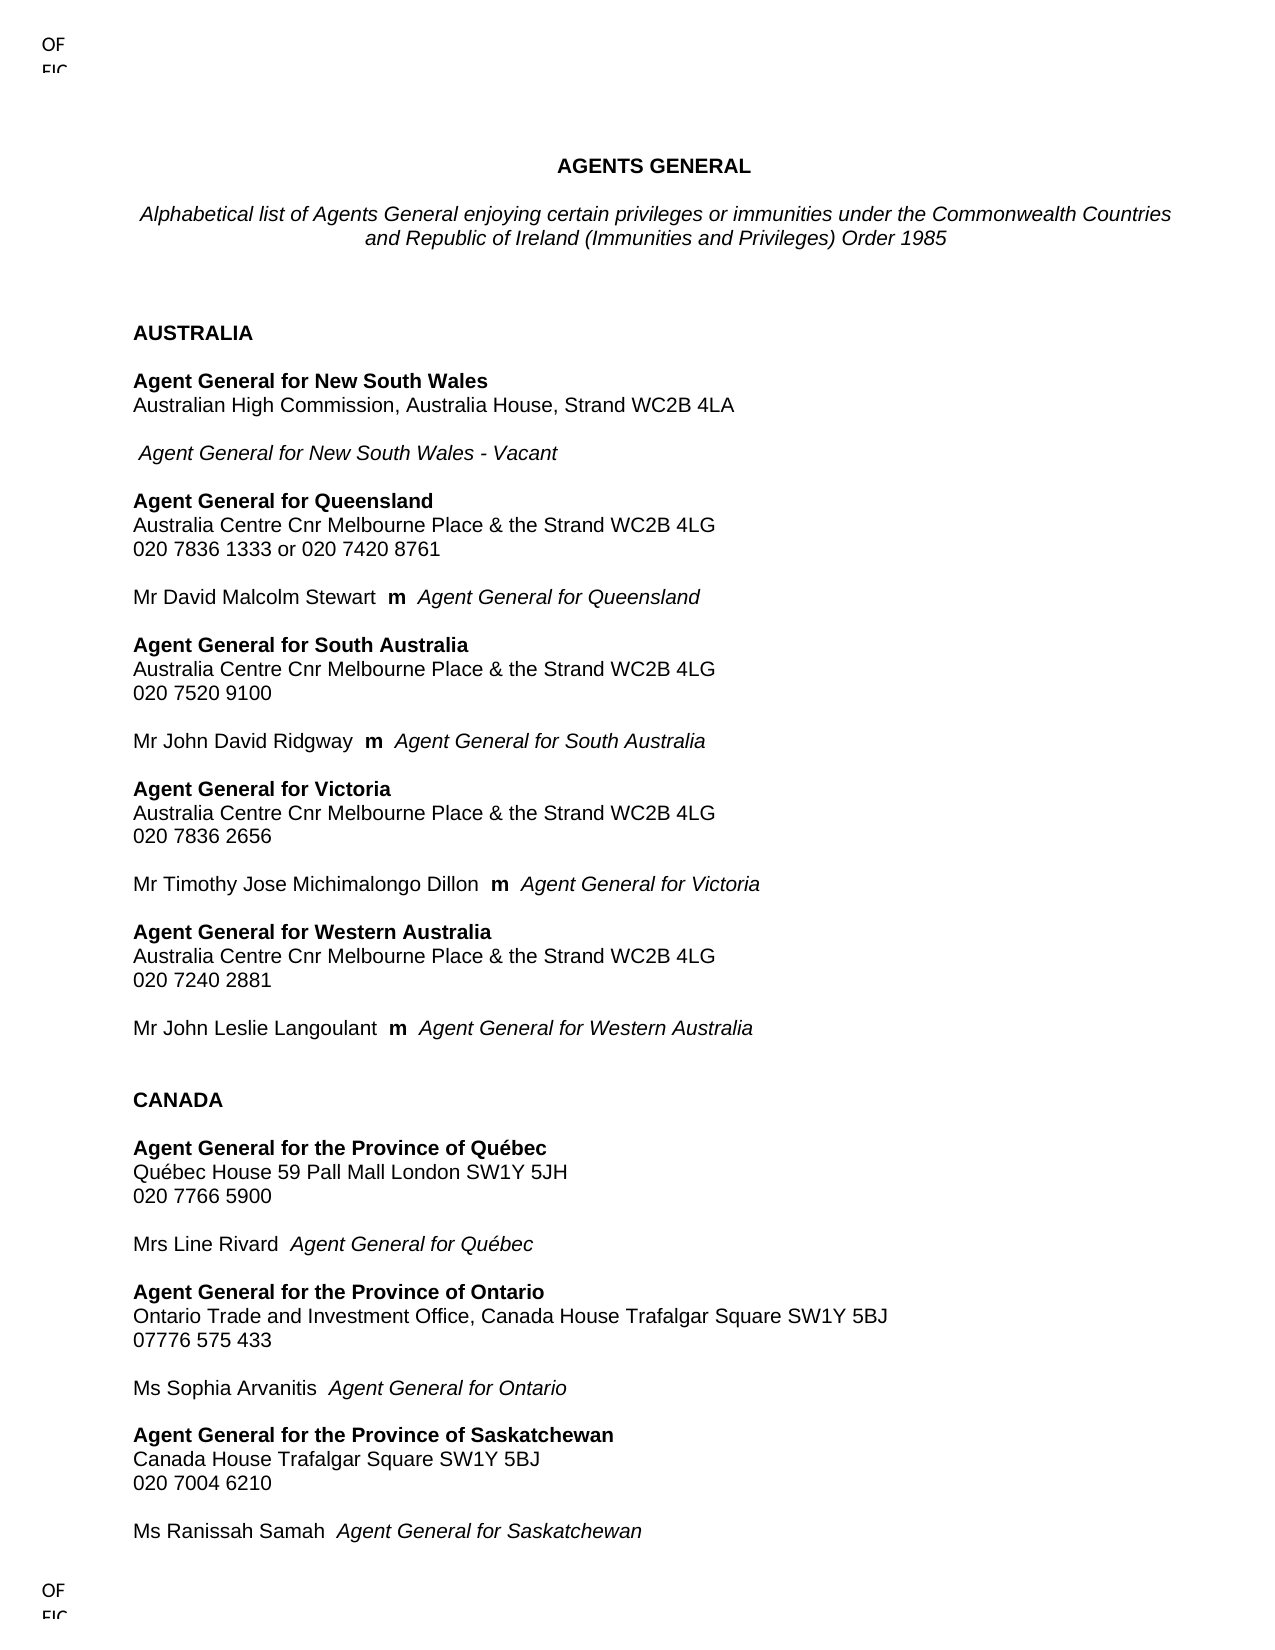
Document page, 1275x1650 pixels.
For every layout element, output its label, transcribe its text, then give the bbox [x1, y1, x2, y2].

text 020 7240 2881 [133, 968, 1181, 992]
subtitle Agent General for South Australia [133, 633, 1181, 657]
text Mr David Malcolm Stewart m Agent General for Queensland [133, 585, 1181, 609]
text Mrs Line Rivard Agent General for Québec [133, 1232, 1181, 1256]
text Québec House 59 Pall Mall London SW1Y 5JH [133, 1160, 1181, 1184]
text Agent General for the Province of Québec [133, 1136, 1181, 1160]
text Australia Centre Cnr Melbourne Place & the Strand WC2B 4LG [133, 657, 1181, 681]
subtitle AGENTS GENERAL [133, 153, 1181, 177]
text 020 7836 1333 or 020 7420 8761 [133, 537, 1181, 561]
text Ontario Trade and Investment Office, Canada House Trafalgar Square SW1Y 5BJ [133, 1303, 1181, 1327]
subtitle AUSTRALIA [133, 321, 1181, 345]
text Alphabetical list of Agents General enjoying certain privileges or immunities under the Commonwealth Countries and Republic of Ireland (Immunities and Privileges) Order 1985 [133, 201, 1181, 249]
text Ms Ranissah Samah Agent General for Saskatchewan [133, 1519, 1181, 1543]
text 020 7520 9100 [133, 681, 1181, 704]
text Agent General for the Province of Ontario [133, 1279, 1181, 1303]
text Agent General for New South Wales [133, 369, 1181, 393]
text Agent General for New South Wales - Vacant [133, 441, 1181, 465]
text 07776 575 433 [133, 1327, 1181, 1351]
text CANADA [133, 1088, 1181, 1112]
text Australia Centre Cnr Melbourne Place & the Strand WC2B 4LG [133, 800, 1181, 824]
text 020 7766 5900 [133, 1184, 1181, 1208]
text Ms Sophia Arvanitis Agent General for Ontario [133, 1375, 1181, 1399]
text Mr Timothy Jose Michimalongo Dillon m Agent General for Victoria [133, 872, 1181, 896]
subtitle Agent General for Western Australia [133, 920, 1181, 944]
text Australia Centre Cnr Melbourne Place & the Strand WC2B 4LG [133, 944, 1181, 968]
text 020 7836 2656 [133, 824, 1181, 848]
subtitle Agent General for Queensland [133, 489, 1181, 513]
subtitle Agent General for Victoria [133, 776, 1181, 800]
text Australian High Commission, Australia House, Strand WC2B 4LA [133, 393, 1181, 417]
text Canada House Trafalgar Square SW1Y 5BJ [133, 1447, 1181, 1471]
text Australia Centre Cnr Melbourne Place & the Strand WC2B 4LG [133, 513, 1181, 537]
text 020 7004 6210 [133, 1471, 1181, 1495]
text Mr John Leslie Langoulant m Agent General for Western Australia [133, 1016, 1181, 1040]
text Agent General for the Province of Saskatchewan [133, 1423, 1181, 1447]
text Mr John David Ridgway m Agent General for South Australia [133, 728, 1181, 752]
